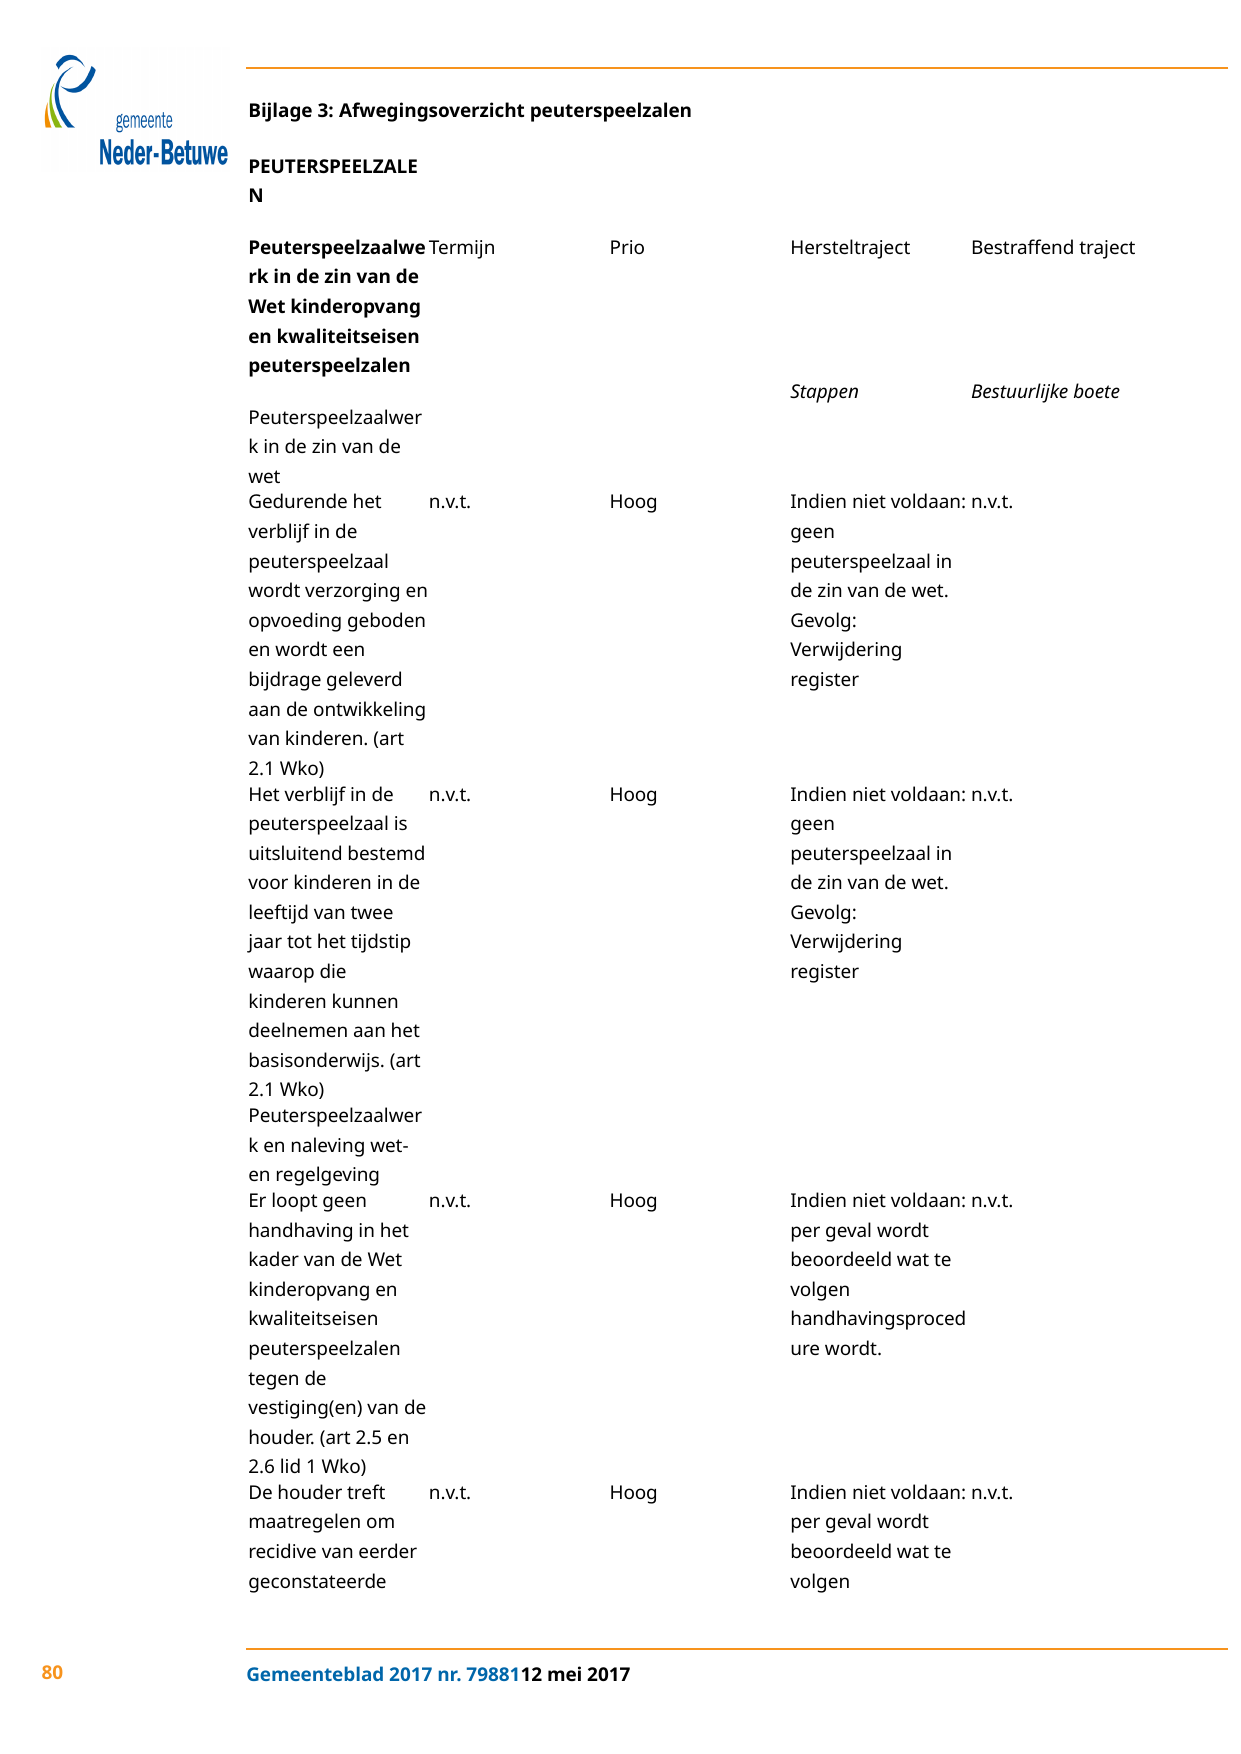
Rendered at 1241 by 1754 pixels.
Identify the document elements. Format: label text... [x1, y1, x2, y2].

table_header [971, 153, 1152, 208]
picture [41, 47, 231, 172]
table_cell Hoog [609, 781, 790, 1102]
table_cell Hersteltraject [790, 234, 971, 378]
table_cell [971, 208, 1152, 234]
table_header [429, 153, 609, 208]
table_cell n.v.t. [429, 1187, 609, 1479]
table_cell [429, 378, 609, 404]
table_cell n.v.t. [971, 489, 1152, 781]
table_cell [609, 378, 790, 404]
table_cell Er loopt geen handhaving in het kader van de Wet kinderopvang en kwaliteitseisen peuterspeelzalen tegen de vestiging(en) van de houder. (art 2.5 en 2.6 lid 1 Wko) [248, 1187, 429, 1479]
table_cell n.v.t. [971, 1479, 1152, 1594]
table_cell Indien niet voldaan: geen peuterspeelzaal in de zin van de wet. Gevolg: Verwijdering register [790, 781, 971, 1102]
table_cell [248, 208, 429, 234]
table_cell n.v.t. [971, 1187, 1152, 1479]
table_cell Hoog [609, 1187, 790, 1479]
table_cell Bestraffend traject [971, 234, 1152, 378]
table_cell Prio [609, 234, 790, 378]
table_cell Hoog [609, 489, 790, 781]
text Bijlage 3: Afwegingsoverzicht peuterspeelzalen [248, 95, 1152, 123]
table_cell [790, 208, 971, 234]
table_cell Het verblijf in de peuterspeelzaal is uitsluitend bestemd voor kinderen in de leeftijd van twee jaar tot het tijdstip waarop die kinderen kunnen deelnemen aan het basisonderwijs. (art 2.1 Wko) [248, 781, 429, 1102]
table_cell [609, 208, 790, 234]
table_header [790, 153, 971, 208]
table_cell [248, 378, 429, 404]
table_cell n.v.t. [429, 489, 609, 781]
table_cell De houder treft maatregelen om recidive van eerder geconstateerde [248, 1479, 429, 1594]
table_cell Stappen [790, 378, 971, 404]
table_cell Peuterspeelzaalwerk in de zin van de wet [248, 404, 429, 489]
table_cell n.v.t. [971, 781, 1152, 1102]
table_cell Indien niet voldaan: per geval wordt beoordeeld wat te volgen handhavingsprocedure wordt. [790, 1187, 971, 1479]
table_cell Termijn [429, 234, 609, 378]
table_cell Peuterspeelzaalwerk in de zin van de Wet kinderopvang en kwaliteitseisen peuterspeelzalen [248, 234, 429, 378]
table_header [609, 153, 790, 208]
table_header PEUTERSPEELZALEN [248, 153, 429, 208]
table_cell [429, 208, 609, 234]
table_cell Gedurende het verblijf in de peuterspeelzaal wordt verzorging en opvoeding geboden en wordt een bijdrage geleverd aan de ontwikkeling van kinderen. (art 2.1 Wko) [248, 489, 429, 781]
table_cell Indien niet voldaan: geen peuterspeelzaal in de zin van de wet. Gevolg: Verwijdering register [790, 489, 971, 781]
table_cell Peuterspeelzaalwerk en naleving wet- en regelgeving [248, 1102, 429, 1187]
table_cell Indien niet voldaan: per geval wordt beoordeeld wat te volgen [790, 1479, 971, 1594]
table_cell n.v.t. [429, 1479, 609, 1594]
table_cell n.v.t. [429, 781, 609, 1102]
table_cell Hoog [609, 1479, 790, 1594]
table_cell Bestuurlijke boete [971, 378, 1152, 404]
